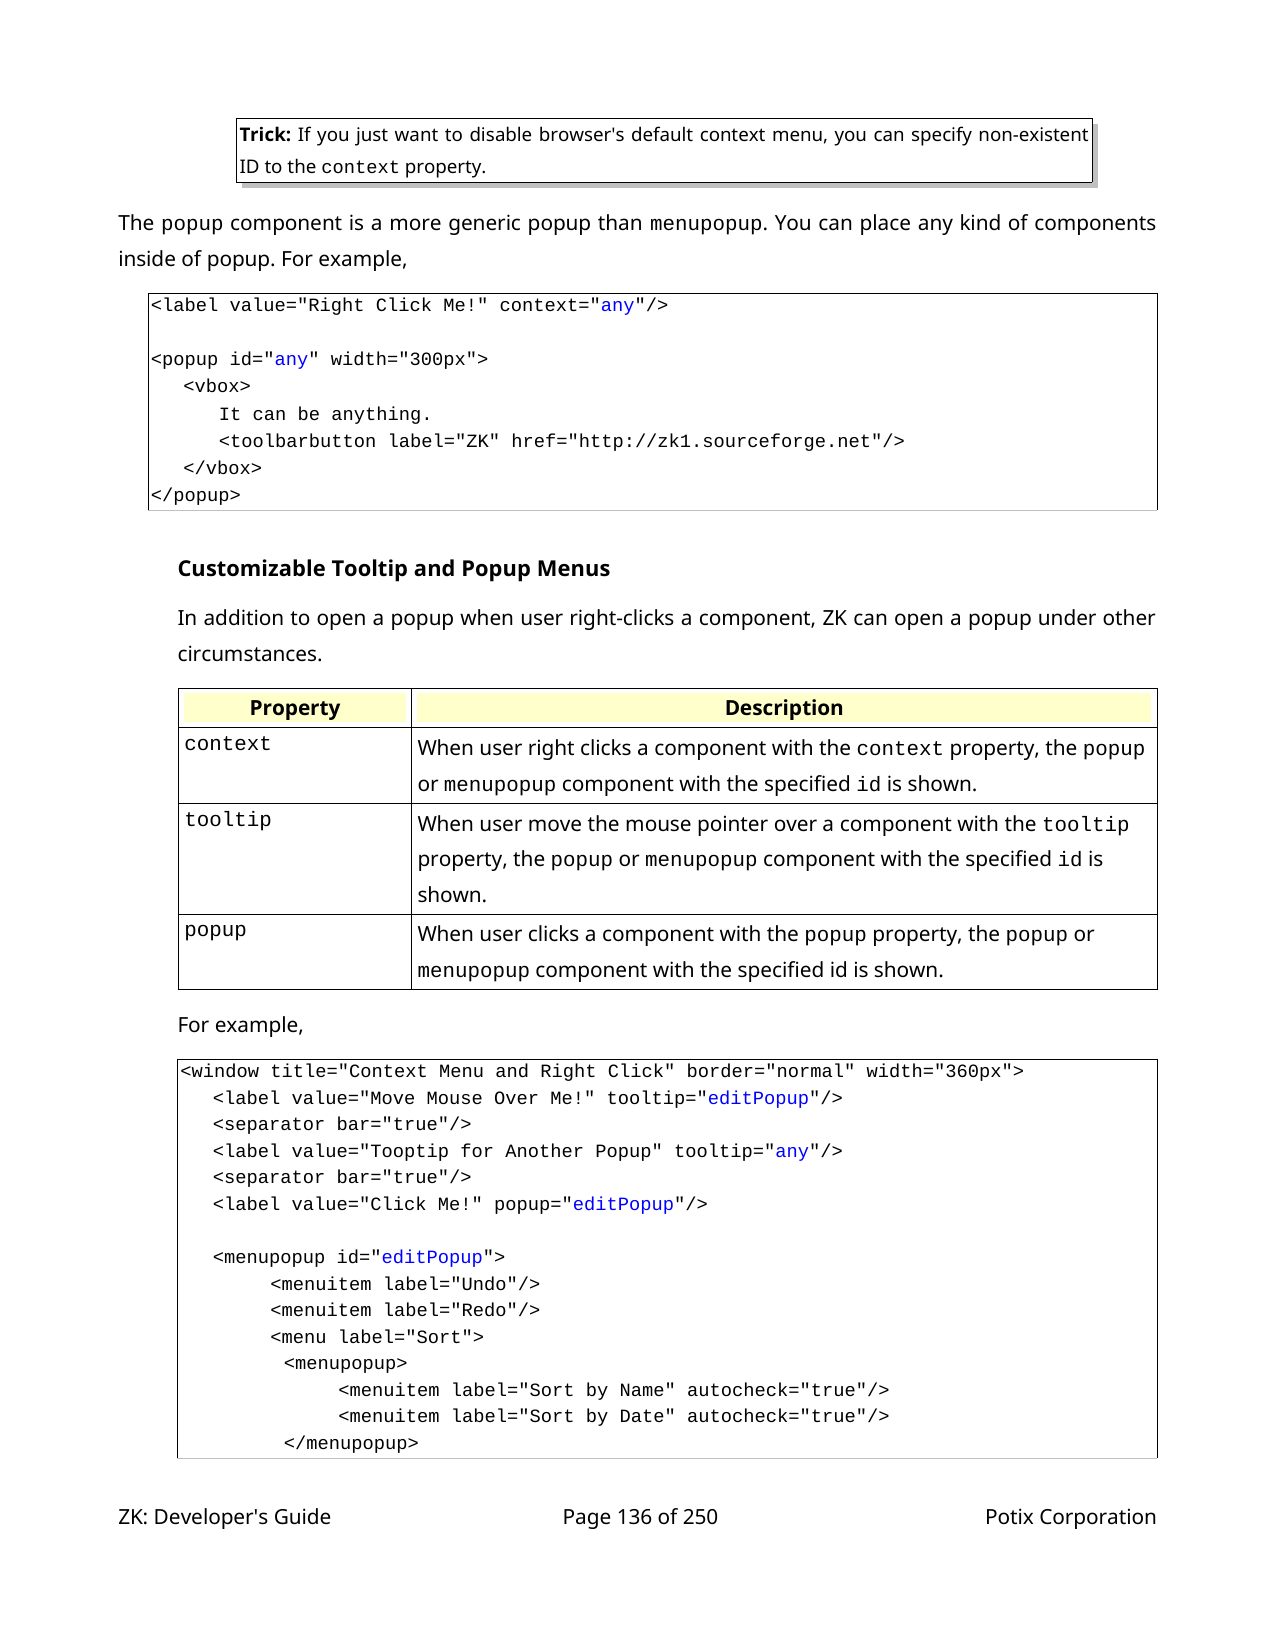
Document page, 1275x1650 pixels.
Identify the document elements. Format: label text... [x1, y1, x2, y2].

table_cell popup [179, 915, 411, 989]
text <label value="Right Click Me!" context="any"/> [149, 294, 1157, 317]
text For example, [177, 1010, 1157, 1038]
text It can be anything. [149, 401, 1157, 426]
text <window title="Context Menu and Right Click" border="normal" width="360px"> <label value="Move Mouse Over Me!" tooltip="editPopup"/> <separator bar="true"/> <label value="Tooptip for Another Popup" tooltip="any"/> <separator bar="true"/> <label value="Click Me!" popup="editPopup"/> <menupopup id="editPopup"> <menuitem label="Undo"/> <menuitem label="Redo"/> <menu label="Sort"> <menupopup> <menuitem label="Sort by Name" autocheck="true"/> <menuitem label="Sort by Date" autocheck="true"/> </menupopup> [178, 1060, 1157, 1458]
text <vbox> [149, 374, 1157, 398]
subtitle Customizable Tooltip and Popup Menus [177, 553, 1157, 583]
table_cell context [179, 728, 411, 803]
text </vbox> [149, 456, 1157, 480]
text </popup> [149, 483, 1157, 510]
table_cell When user right clicks a component with the context property, the popup or menupopup component with the specified id is shown. [412, 728, 1157, 803]
table_header Property [179, 689, 411, 727]
text Trick: If you just want to disable browser's default context menu, you can specify non-existent ID to the context property. [237, 119, 1092, 182]
text The popup component is a more generic popup than menupopup. You can place any kind of components inside of popup. For example, [118, 208, 1157, 272]
table_cell When user clicks a component with the popup property, the popup or menupopup component with the specified id is shown. [412, 915, 1157, 989]
table_header Description [412, 689, 1157, 727]
text In addition to open a popup when user right-clicks a component, ZK can open a popup under other circumstances. [177, 603, 1157, 667]
text <toolbarbutton label="ZK" href="http://zk1.sourceforge.net"/> [149, 429, 1157, 453]
table_cell When user move the mouse pointer over a component with the tooltip property, the popup or menupopup component with the specified id is shown. [412, 804, 1157, 914]
text <popup id="any" width="300px"> [149, 347, 1157, 371]
table_cell tooltip [179, 804, 411, 914]
